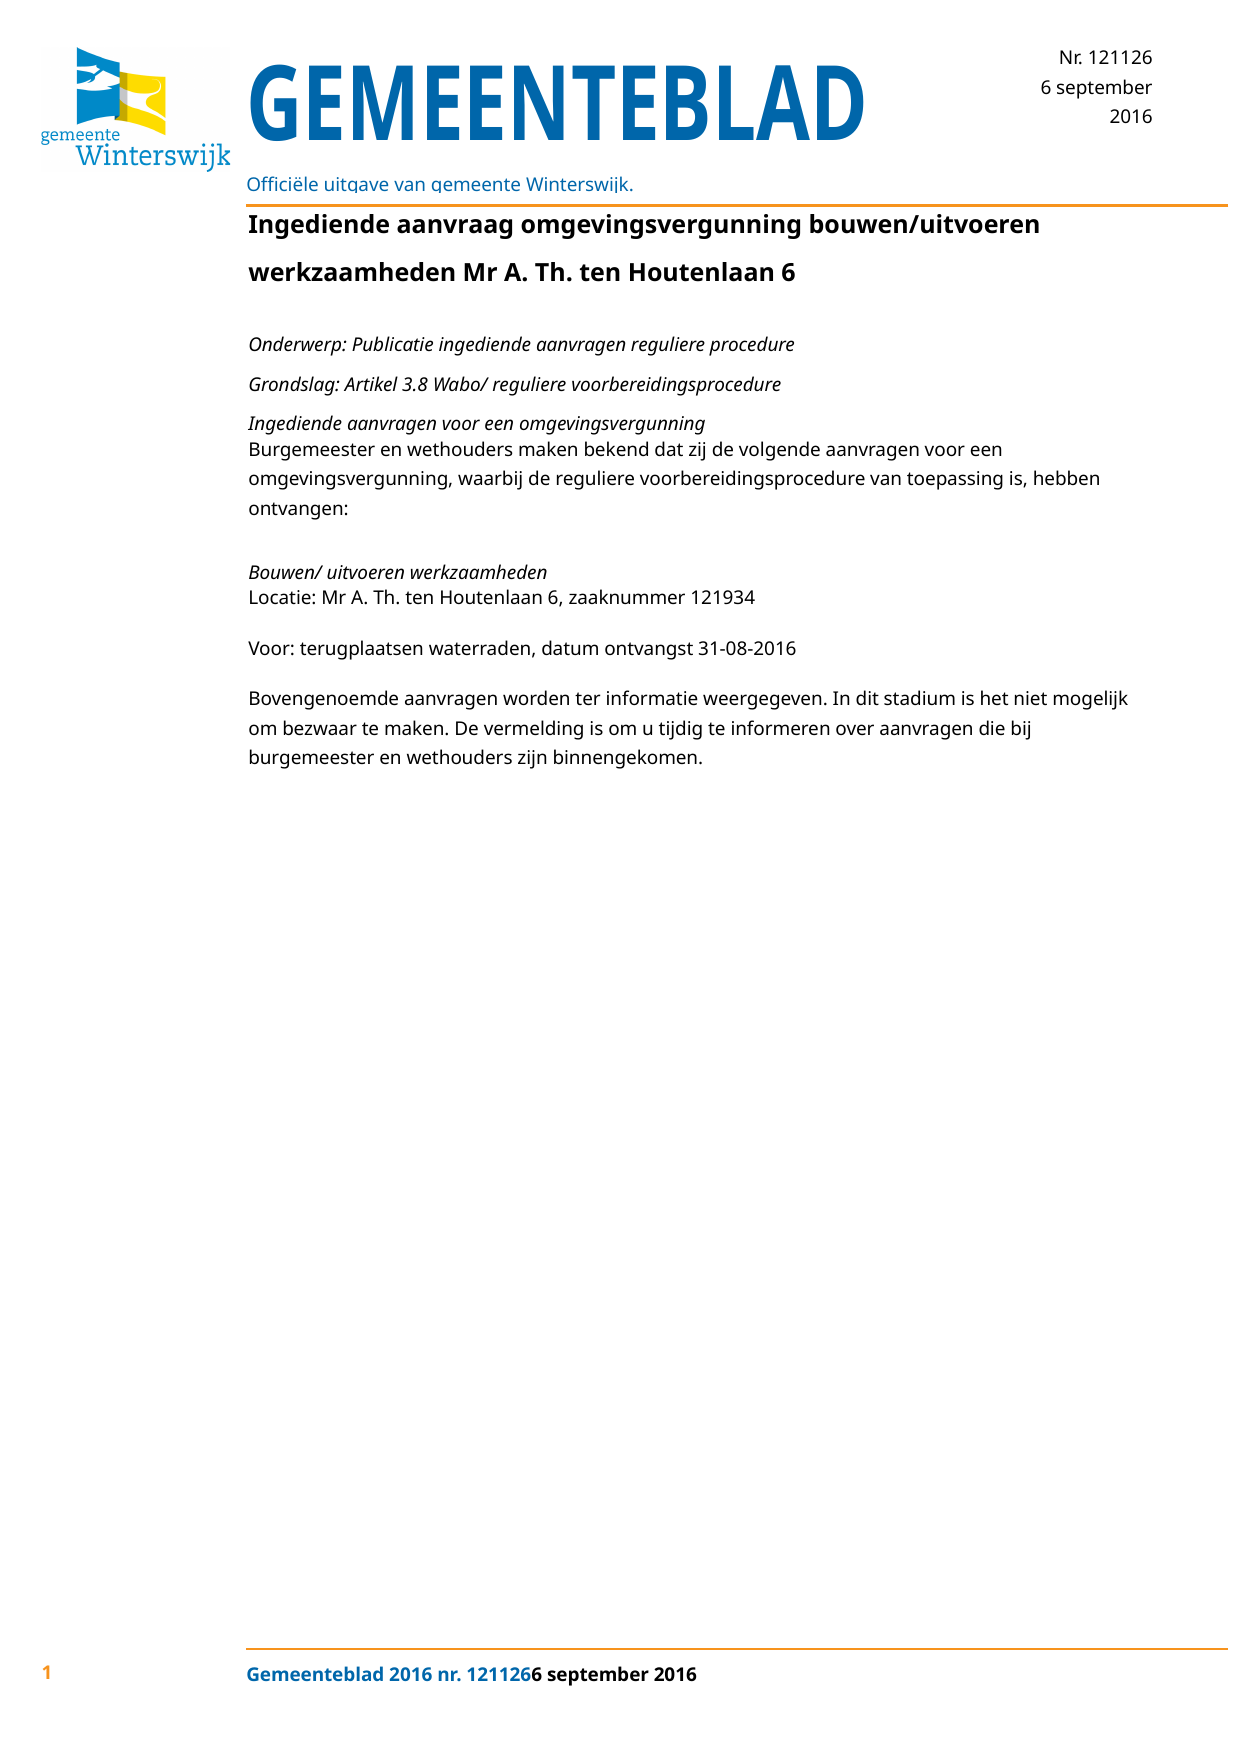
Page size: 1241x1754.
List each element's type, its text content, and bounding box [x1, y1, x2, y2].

text Burgemeester en wethouders maken bekend dat zij de volgende aanvragen voor een omgevingsvergunning, waarbij de reguliere voorbereidingsprocedure van toepassing is, hebben ontvangen: [248, 436, 1152, 521]
picture [41, 47, 231, 172]
text Locatie: Mr A. Th. ten Houtenlaan 6, zaaknummer 121934 [248, 584, 1152, 610]
picture [225, 153, 231, 162]
text Ingediende aanvraag omgevingsvergunning bouwen/uitvoeren werkzaamheden Mr A. Th. ten Houtenlaan 6 [248, 207, 1152, 288]
text Bouwen/ uitvoeren werkzaamheden [248, 559, 1152, 584]
text Grondslag: Artikel 3.8 Wabo/ reguliere voorbereidingsprocedure [248, 371, 1152, 396]
text Ingediende aanvragen voor een omgevingsvergunning [248, 410, 1152, 436]
text Voor: terugplaatsen waterraden, datum ontvangst 31-08-2016 [248, 635, 1152, 661]
text Onderwerp: Publicatie ingediende aanvragen reguliere procedure [248, 331, 1152, 357]
text Bovengenoemde aanvragen worden ter informatie weergegeven. In dit stadium is het niet mogelijk om bezwaar te maken. De vermelding is om u tijdig te informeren over aanvragen die bij burgemeester en wethouders zijn binnengekomen. [248, 685, 1152, 770]
